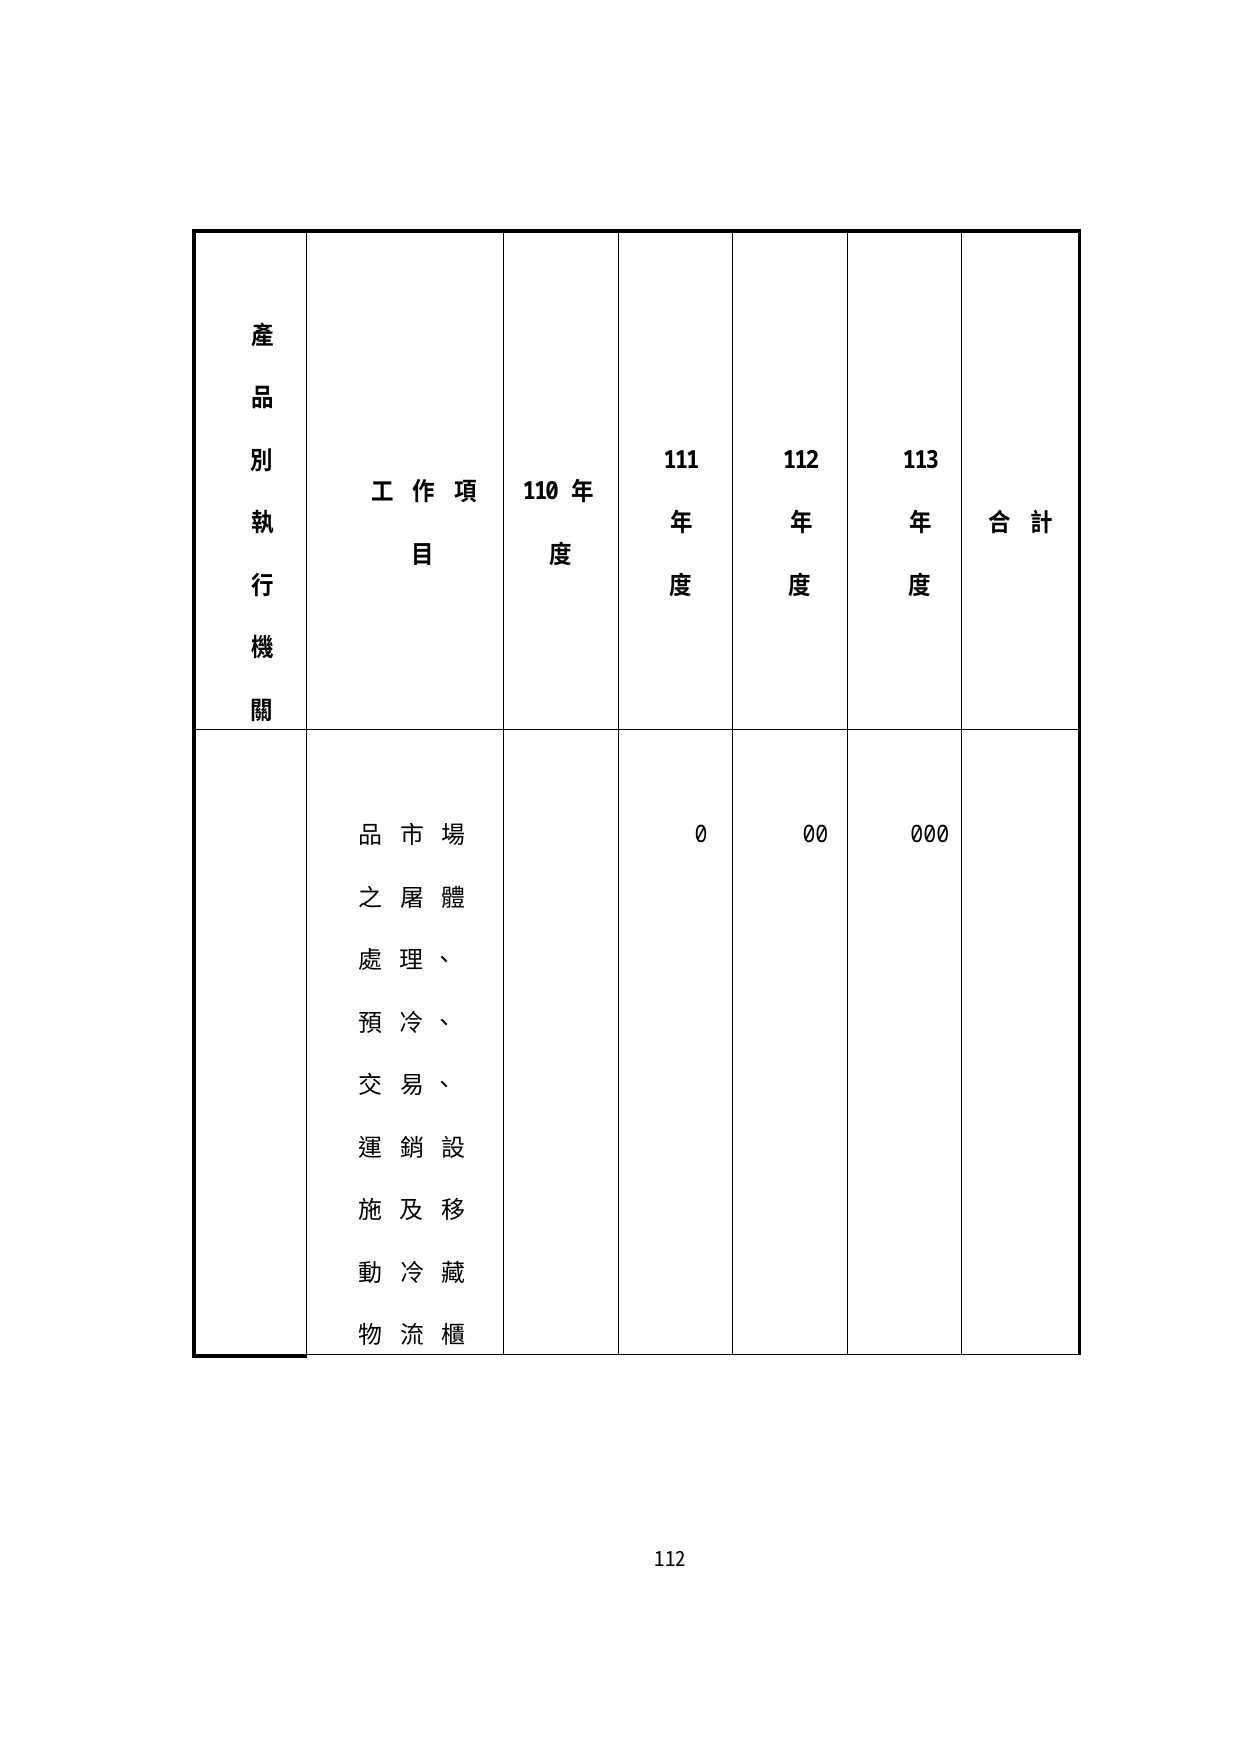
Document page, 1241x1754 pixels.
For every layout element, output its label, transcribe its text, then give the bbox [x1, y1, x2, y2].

table_header 工作項目 [307, 233, 503, 729]
table_cell 000 [848, 730, 961, 1354]
table_header 產品別 執行機關 [196, 233, 306, 729]
table_header 113年度 [848, 233, 961, 729]
table_header 112年度 [733, 233, 847, 729]
table_cell 00 [733, 730, 847, 1354]
table_cell [504, 730, 618, 1354]
table_cell [962, 730, 1078, 1354]
table_cell 0 [619, 730, 732, 1354]
table_header 111年度 [619, 233, 732, 729]
table_cell [196, 730, 306, 1354]
table_cell 品市場之屠體處理、預冷、交易、運銷設施及移動冷藏物流櫃 [307, 730, 503, 1354]
table_header 110年度 [504, 233, 618, 729]
table_header 合計 [962, 233, 1078, 729]
